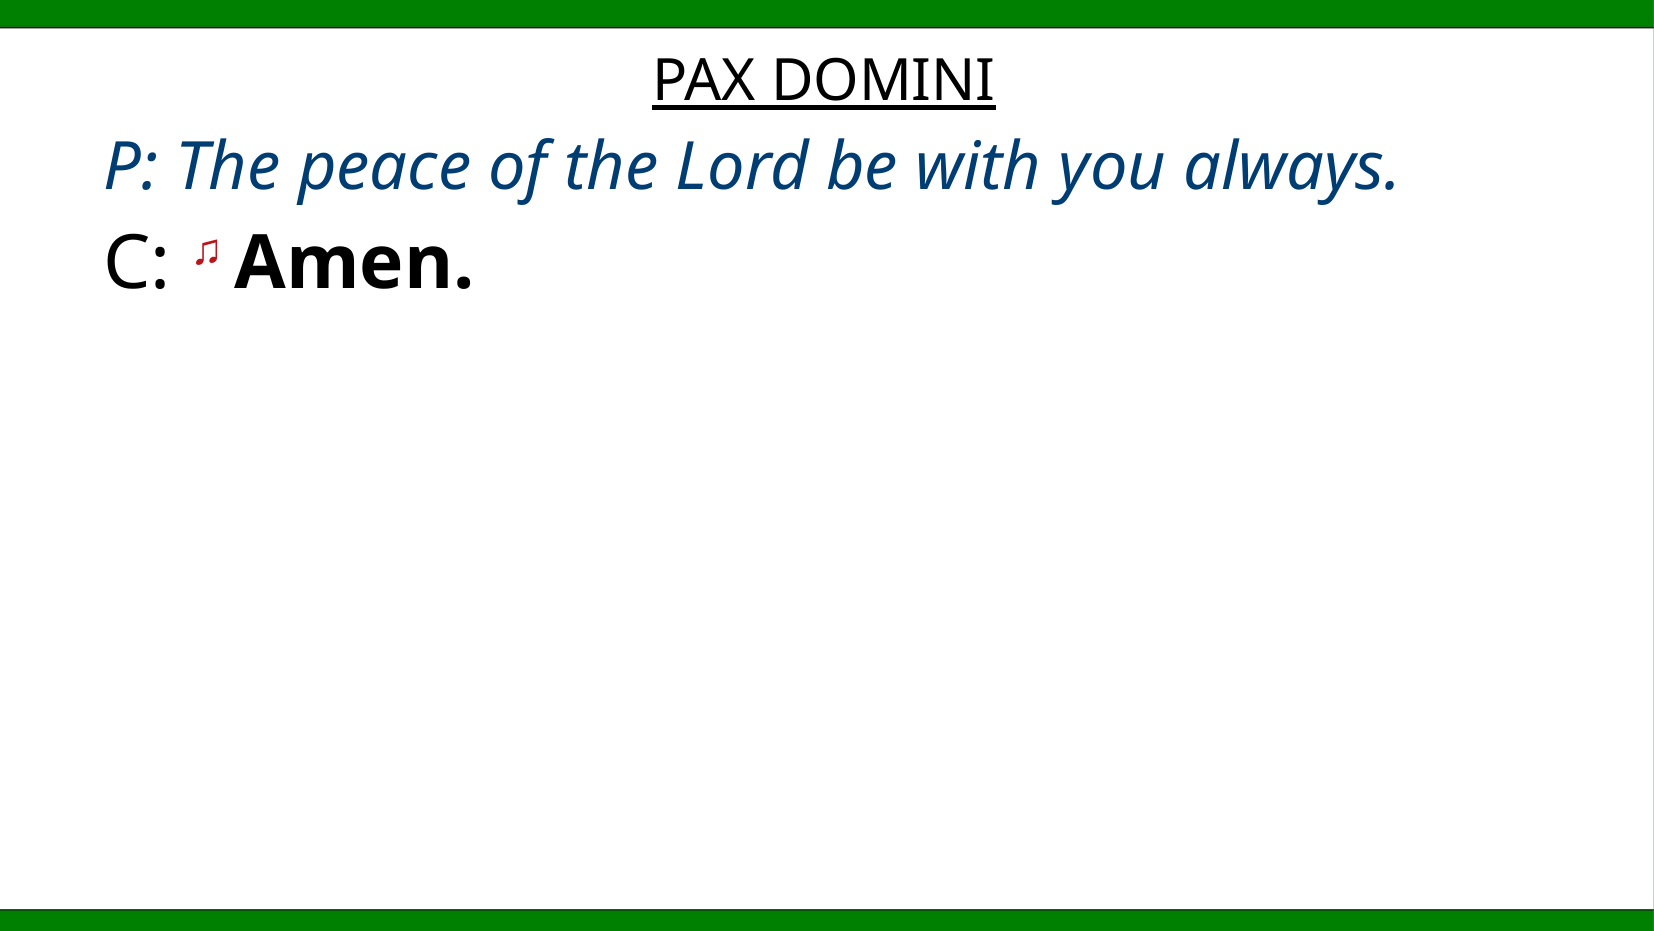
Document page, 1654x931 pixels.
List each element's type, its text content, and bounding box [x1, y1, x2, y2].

picture [0, 0, 1654, 931]
text_box PAX DOMINI P: The peace of the Lord be with you always. C: ♫ Amen. [88, 31, 1559, 327]
